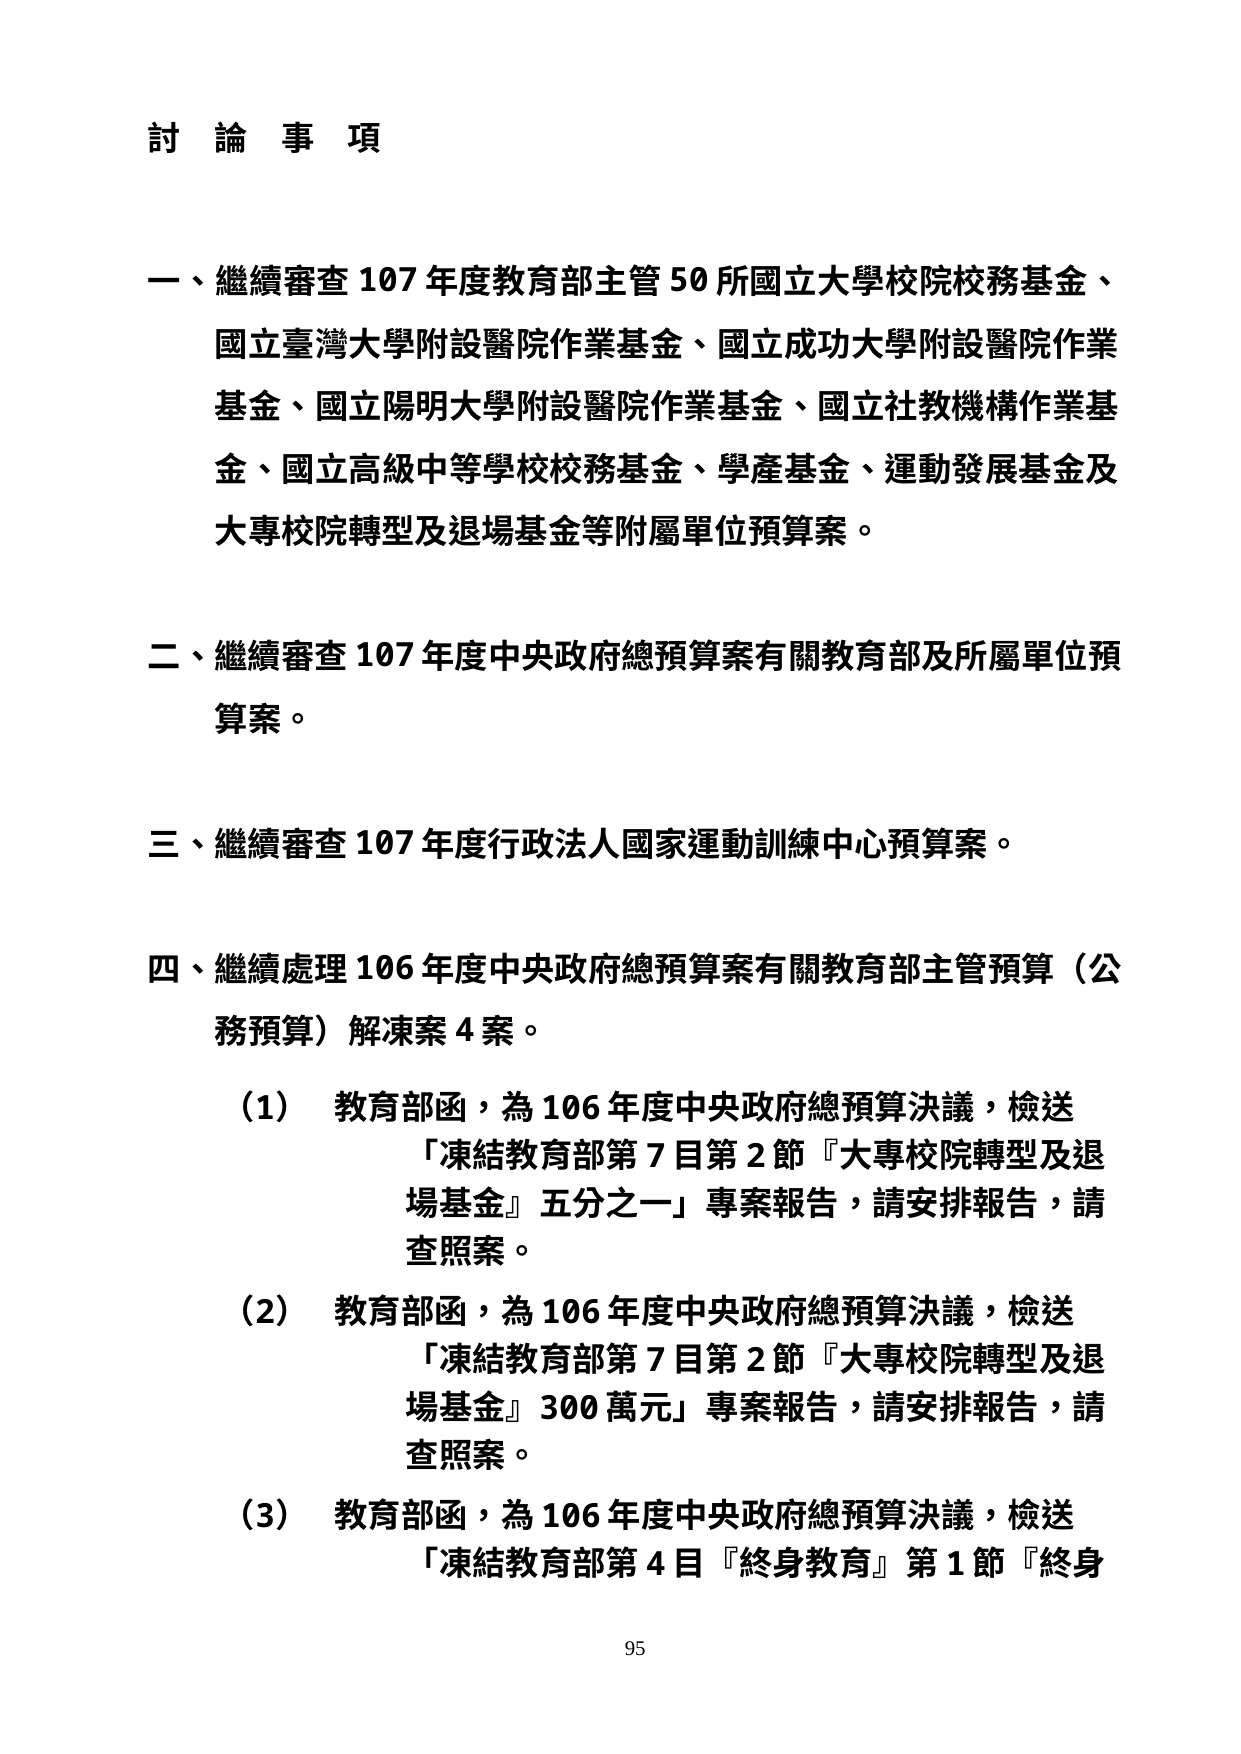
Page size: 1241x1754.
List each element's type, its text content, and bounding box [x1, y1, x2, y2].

list 教育部函，為106年度中央政府總預算決議，檢送「凍結教育部第7目第2節『大專校院轉型及退場基金』五分之一」專案報告，請安排報告，請查照案。 [222, 1081, 1122, 1273]
text 三、繼續審查107年度行政法人國家運動訓練中心預算案。 [148, 800, 1122, 862]
list 教育部函，為106年度中央政府總預算決議，檢送「凍結教育部第4目『終身教育』第1節『終身 [222, 1489, 1122, 1585]
text 二、繼續審查107年度中央政府總預算案有關教育部及所屬單位預算案。 [148, 612, 1122, 737]
text 討 論 事 項 [148, 112, 1122, 160]
list 教育部函，為106年度中央政府總預算決議，檢送「凍結教育部第7目第2節『大專校院轉型及退場基金』300萬元」專案報告，請安排報告，請查照案。 [222, 1285, 1122, 1477]
text 四、繼續處理106年度中央政府總預算案有關教育部主管預算（公務預算）解凍案4案。 [148, 925, 1122, 1050]
text 一、繼續審查107年度教育部主管50所國立大學校院校務基金、國立臺灣大學附設醫院作業基金、國立成功大學附設醫院作業基金、國立陽明大學附設醫院作業基金、國立社教機構作業基金、國立高級中等學校校務基金、學產基金、運動發展基金及大專校院轉型及退場基金等附屬單位預算案。 [148, 237, 1122, 550]
